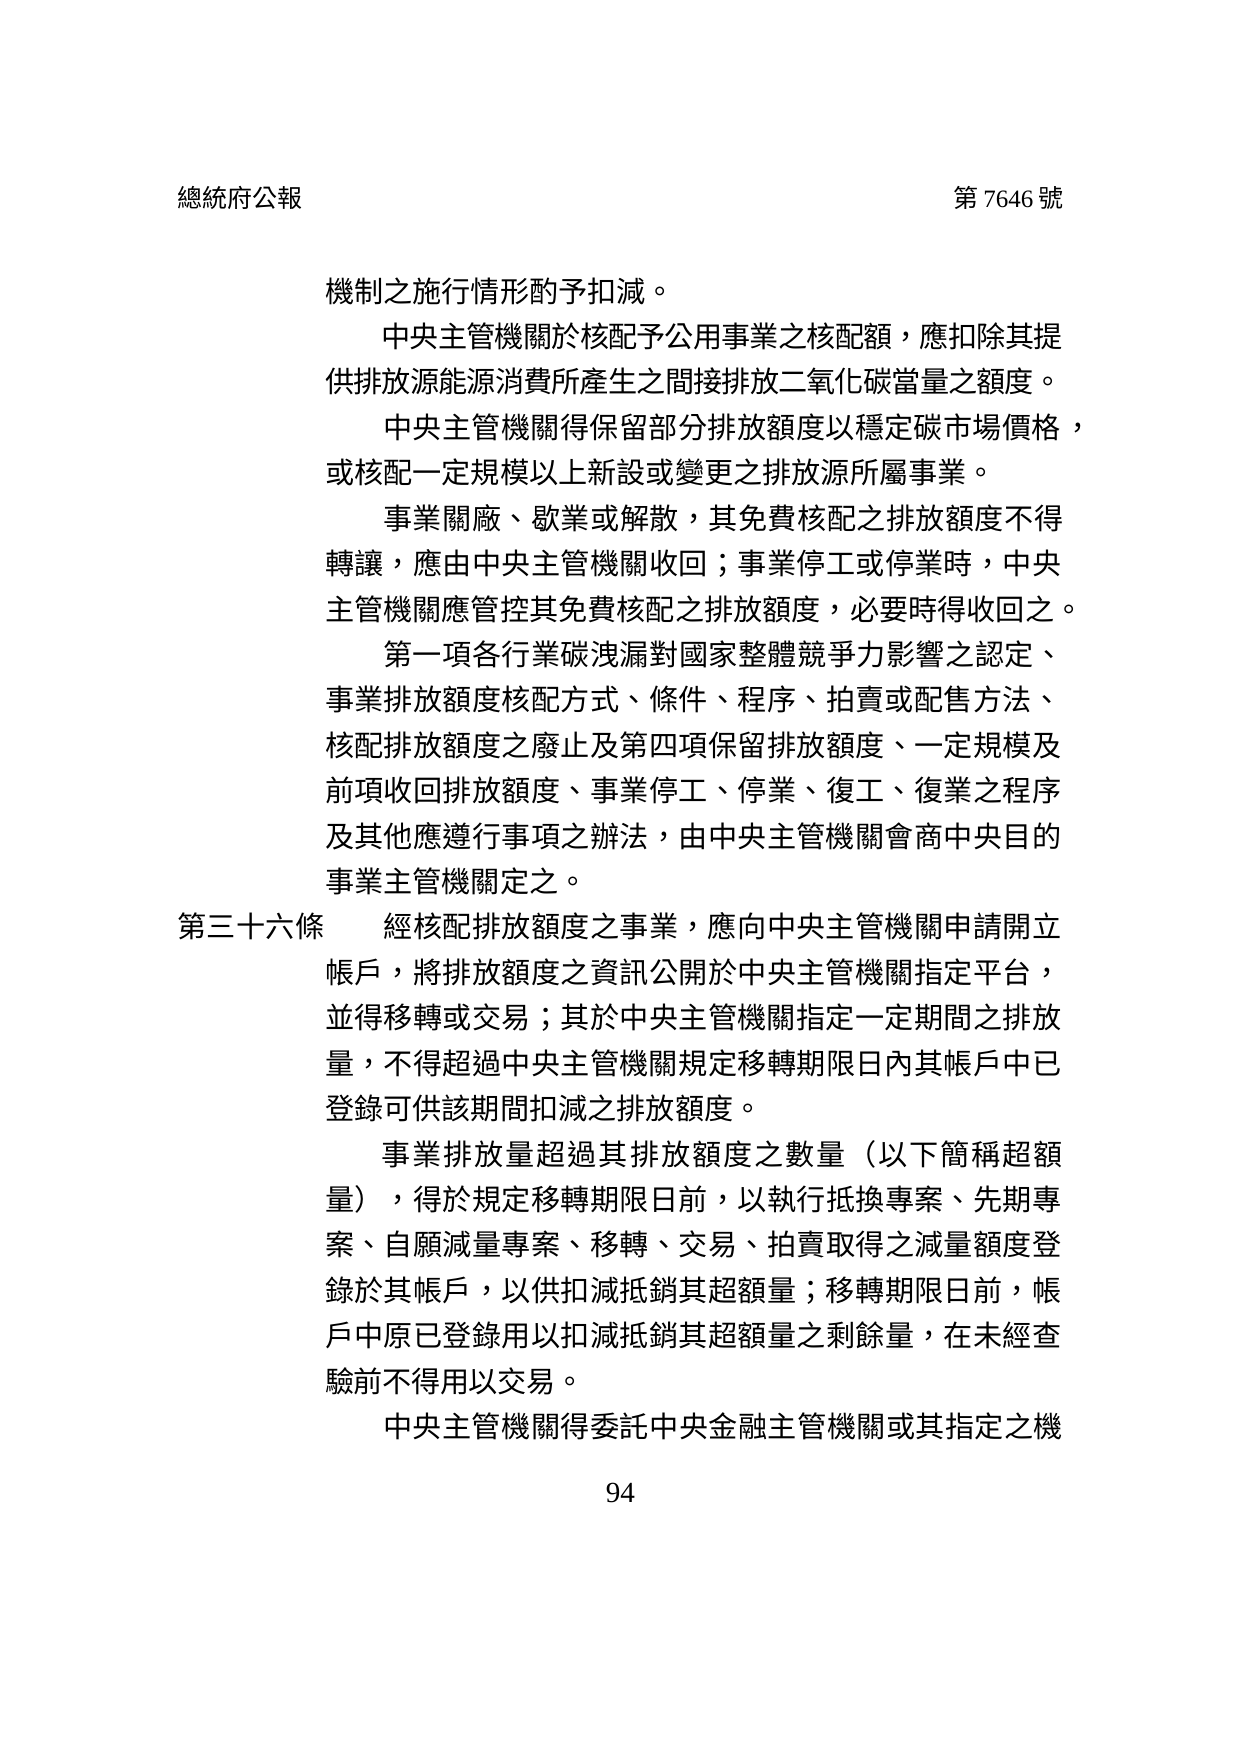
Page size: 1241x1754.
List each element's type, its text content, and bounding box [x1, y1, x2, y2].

text 中央主管機關於核配予公用事業之核配額，應扣除其提供排放源能源消費所產生之間接排放二氧化碳當量之額度。 [325, 311, 1063, 402]
text 事業關廠、歇業或解散，其免費核配之排放額度不得轉讓，應由中央主管機關收回；事業停工或停業時，中央主管機關應管控其免費核配之排放額度，必要時得收回之。 [325, 493, 1063, 629]
text 中央主管機關得委託中央金融主管機關或其指定之機 [325, 1401, 1063, 1447]
text 事業排放量超過其排放額度之數量（以下簡稱超額量），得於規定移轉期限日前，以執行抵換專案、先期專案、自願減量專案、移轉、交易、拍賣取得之減量額度登錄於其帳戶，以供扣減抵銷其超額量；移轉期限日前，帳戶中原已登錄用以扣減抵銷其超額量之剩餘量，在未經查驗前不得用以交易。 [325, 1129, 1063, 1401]
text 第三十六條 經核配排放額度之事業，應向中央主管機關申請開立帳戶，將排放額度之資訊公開於中央主管機關指定平台，並得移轉或交易；其於中央主管機關指定一定期間之排放量，不得超過中央主管機關規定移轉期限日內其帳戶中已登錄可供該期間扣減之排放額度。 [177, 902, 1063, 1129]
text 機制之施行情形酌予扣減。 [325, 266, 1063, 311]
text 中央主管機關得保留部分排放額度以穩定碳市場價格，或核配一定規模以上新設或變更之排放源所屬事業。 [325, 402, 1063, 493]
text 第一項各行業碳洩漏對國家整體競爭力影響之認定、事業排放額度核配方式、條件、程序、拍賣或配售方法、核配排放額度之廢止及第四項保留排放額度、一定規模及前項收回排放額度、事業停工、停業、復工、復業之程序及其他應遵行事項之辦法，由中央主管機關會商中央目的事業主管機關定之。 [325, 629, 1063, 902]
